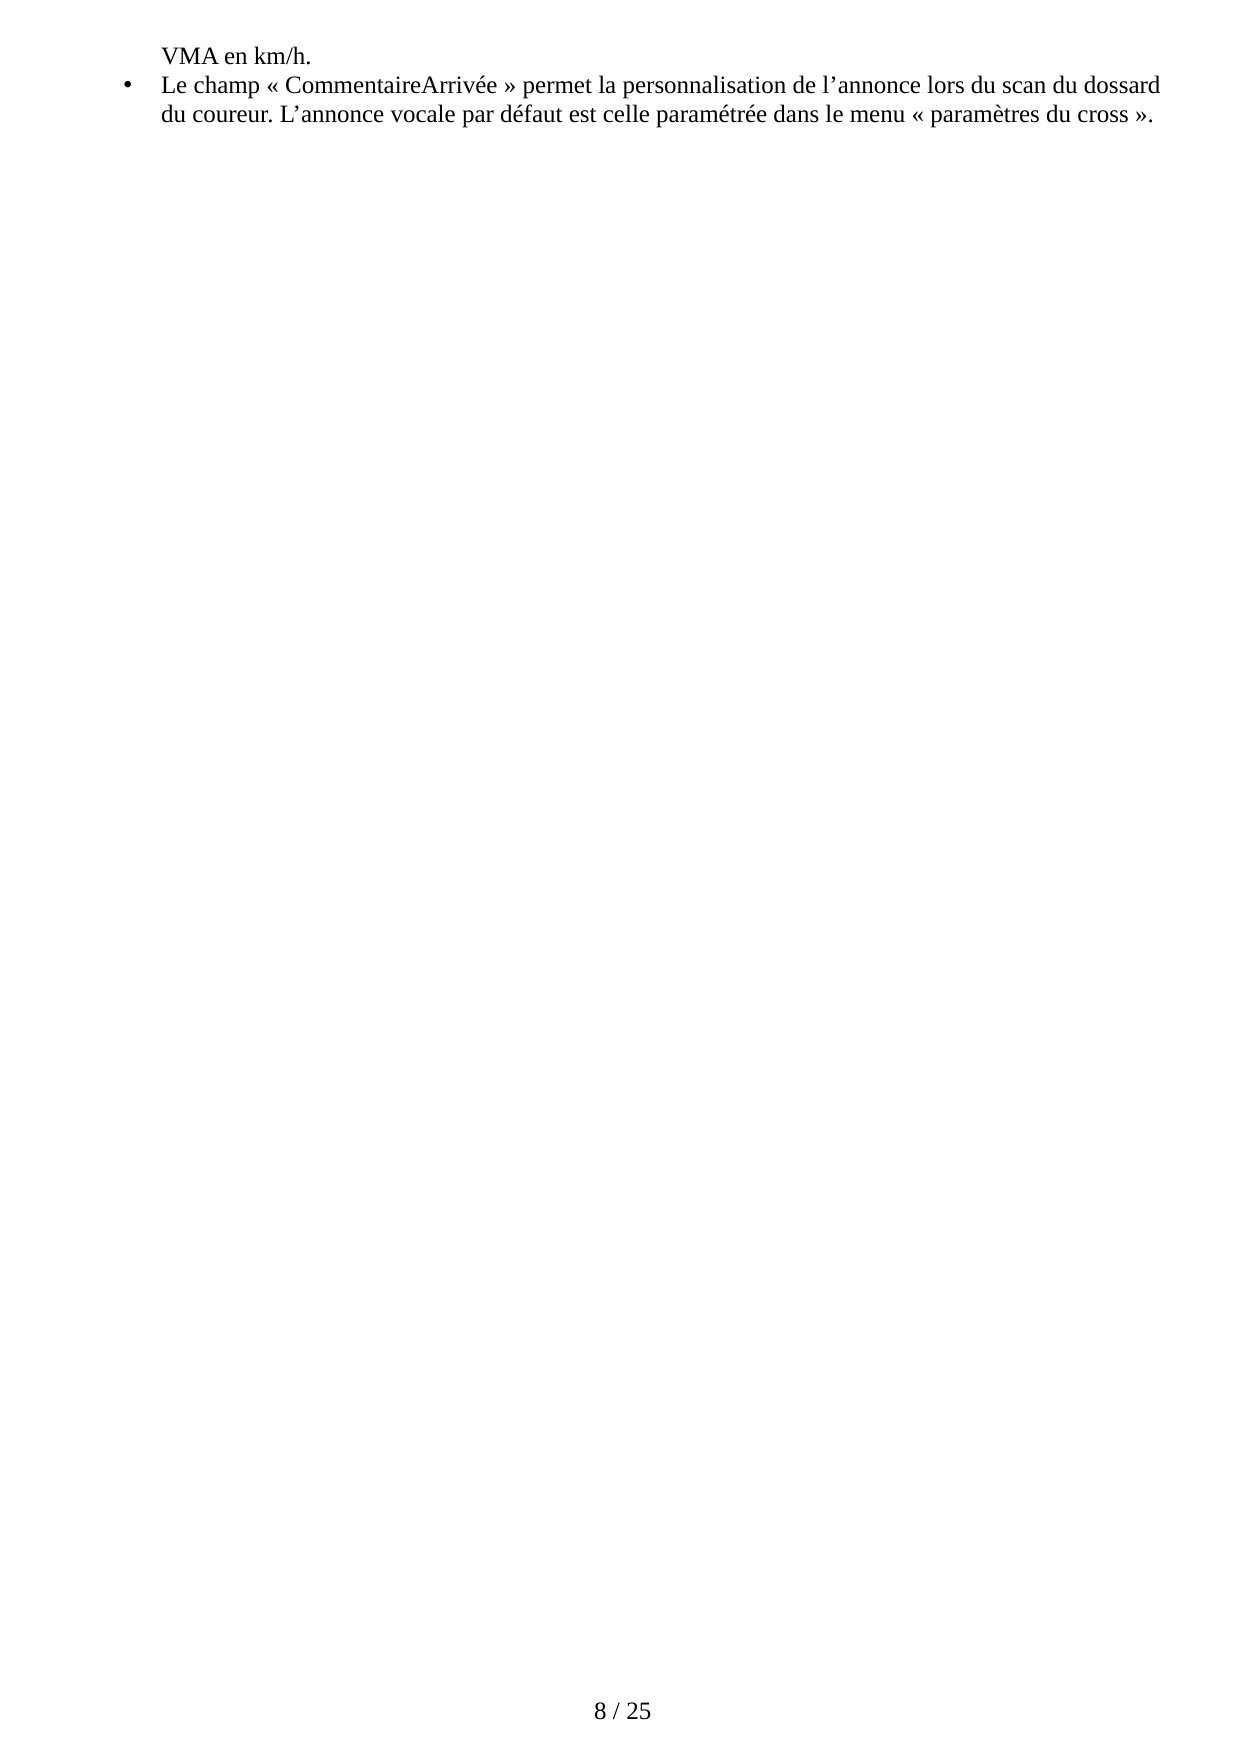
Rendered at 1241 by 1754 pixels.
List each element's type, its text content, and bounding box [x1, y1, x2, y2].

list VMA en km/h. [123, 41, 1165, 70]
list Le champ « CommentaireArrivée » permet la personnalisation de l’annonce lors du scan du dossard du coureur. L’annonce vocale par défaut est celle paramétrée dans le menu « paramètres du cross ». [123, 70, 1165, 128]
